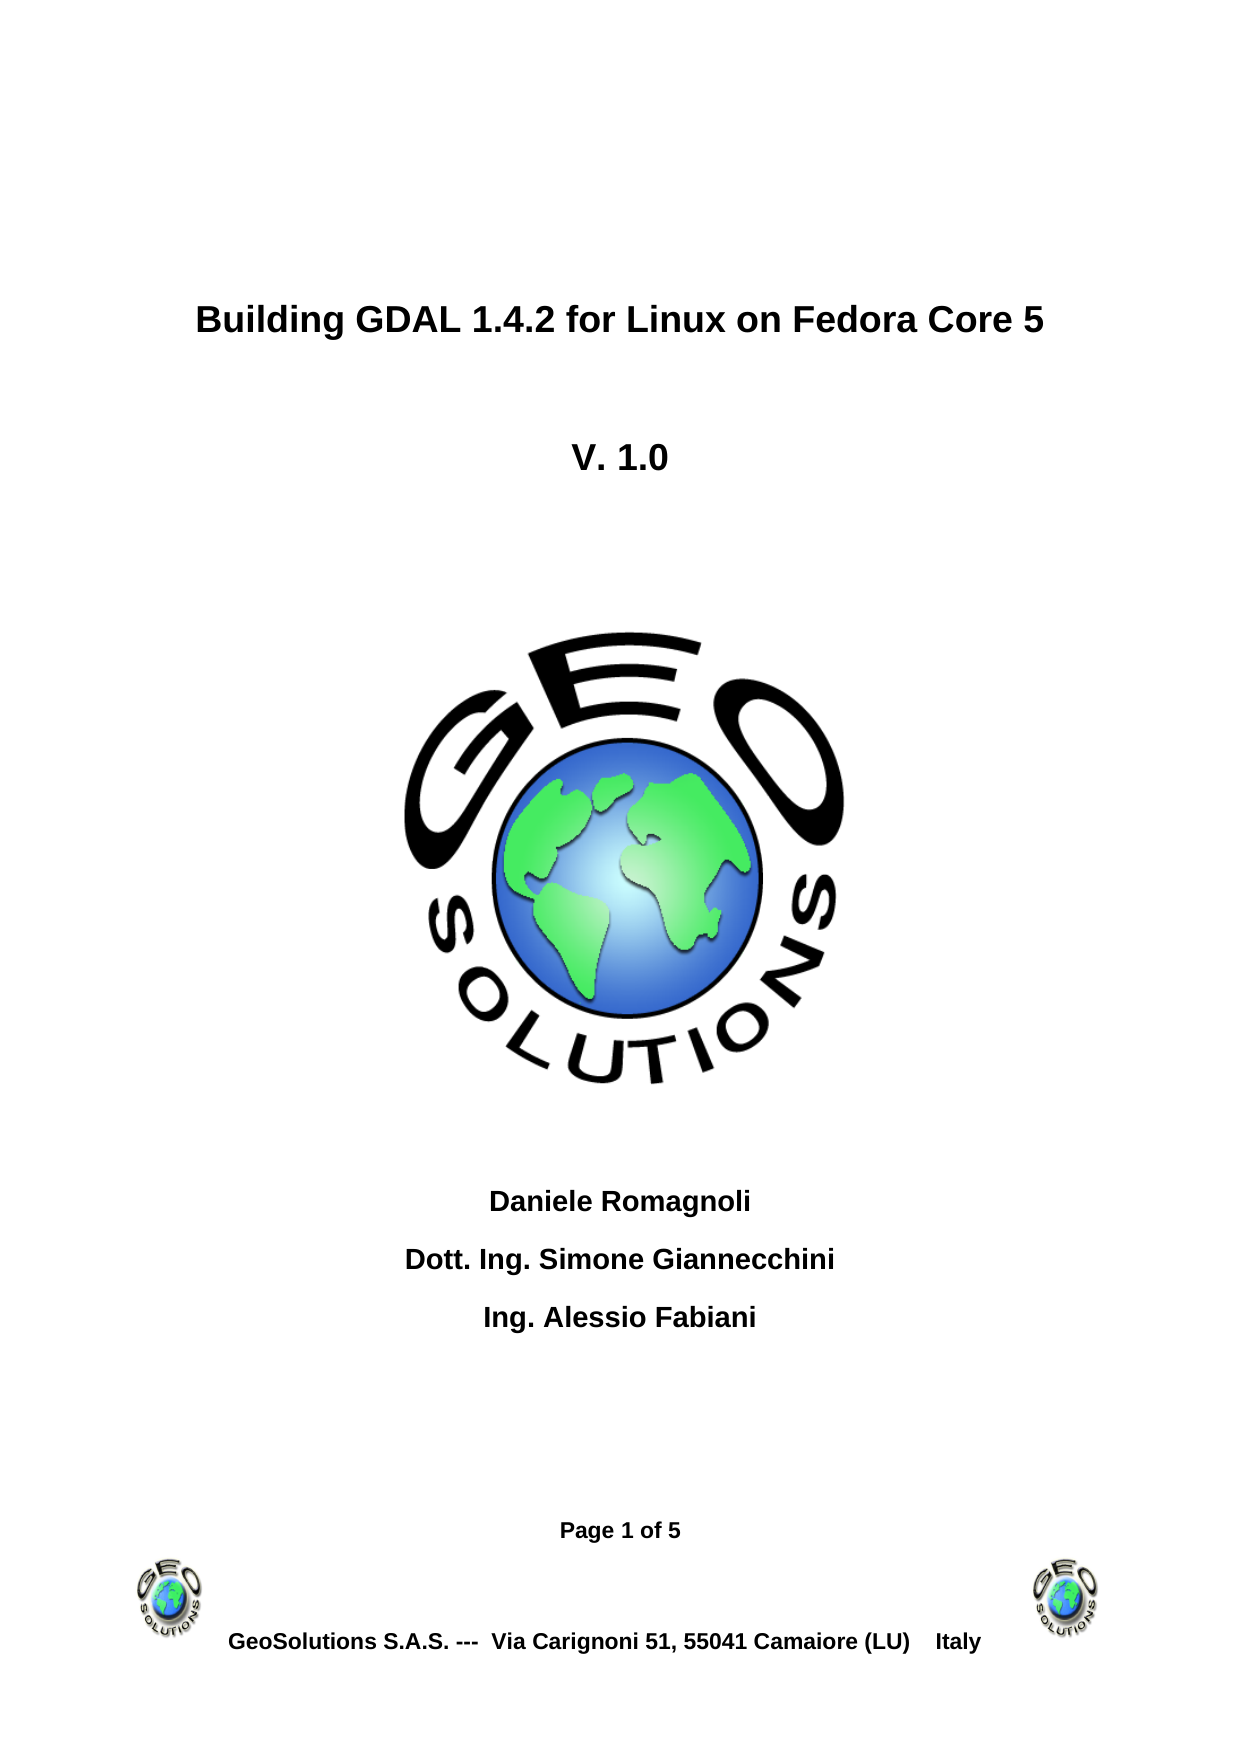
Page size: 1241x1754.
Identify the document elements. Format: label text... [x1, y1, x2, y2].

text Building GDAL 1.4.2 for Linux on Fedora Core 5 [118, 298, 1122, 340]
text Ing. Alessio Fabiani [118, 1301, 1122, 1334]
picture [384, 614, 856, 1102]
text V. 1.0 [118, 436, 1122, 478]
picture [134, 1552, 205, 1641]
text Daniele Romagnoli [118, 1185, 1122, 1218]
text Dott. Ing. Simone Giannecchini [118, 1243, 1122, 1276]
picture [1030, 1552, 1101, 1641]
